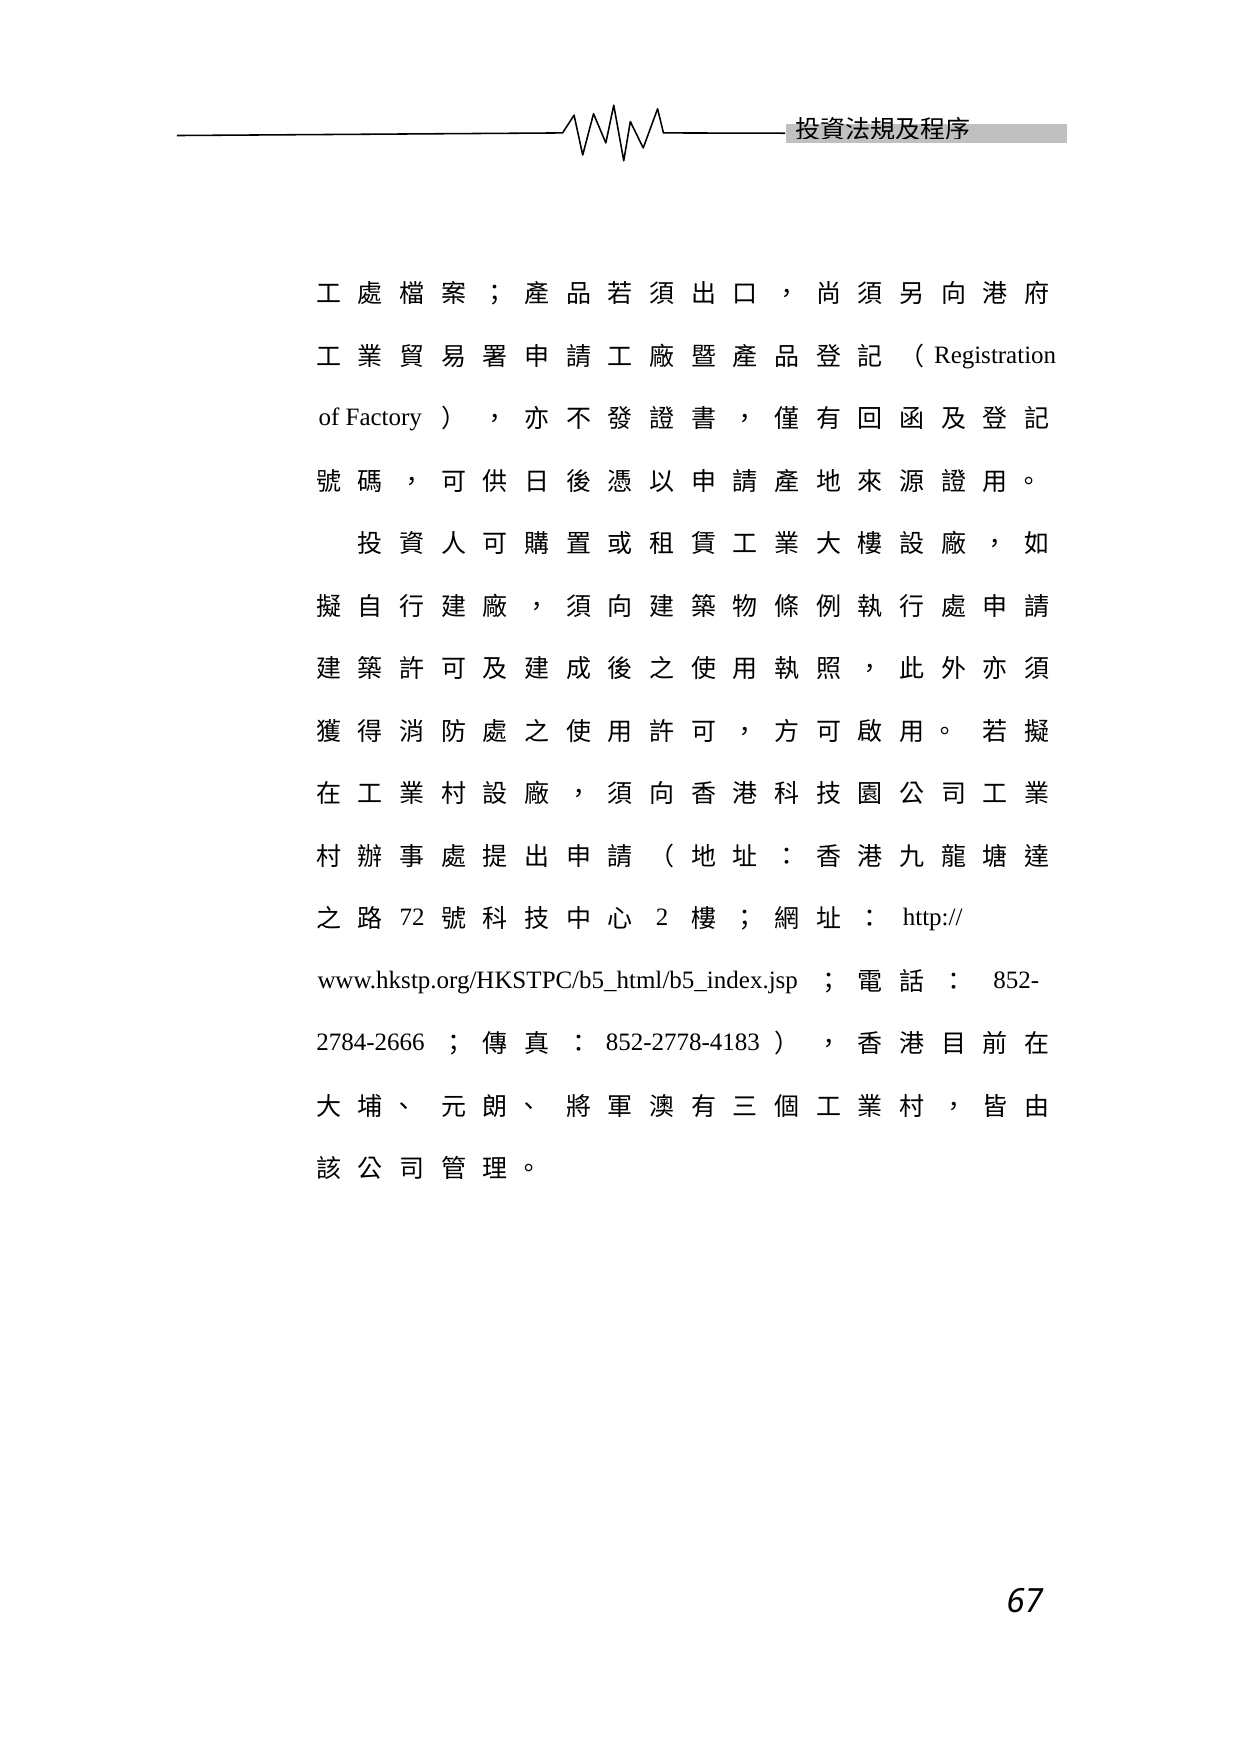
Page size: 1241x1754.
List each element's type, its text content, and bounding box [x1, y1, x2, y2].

text 投資人可購置或租賃工業大樓設廠，如擬自行建廠，須向建築物條例執行處申請建築許可及建成後之使用執照，此外亦須獲得消防處之使用許可，方可啟用。若擬在工業村設廠，須向香港科技園公司工業村辦事處提出申請（地址：香港九龍塘達之路72號科技中心2樓；網址：http://www.hkstp.org/HKSTPC/b5_html/b5_index.jsp；電話：852-2784-2666；傳真：852-2778-4183），香港目前在大埔、元朗、將軍澳有三個工業村，皆由該公司管理。 [281, 500, 1058, 1188]
text 工處檔案；產品若須出口，尚須另向港府工業貿易署申請工廠暨產品登記（Registration of Factory），亦不發證書，僅有回函及登記號碼，可供日後憑以申請產地來源證用。 [281, 250, 1058, 500]
